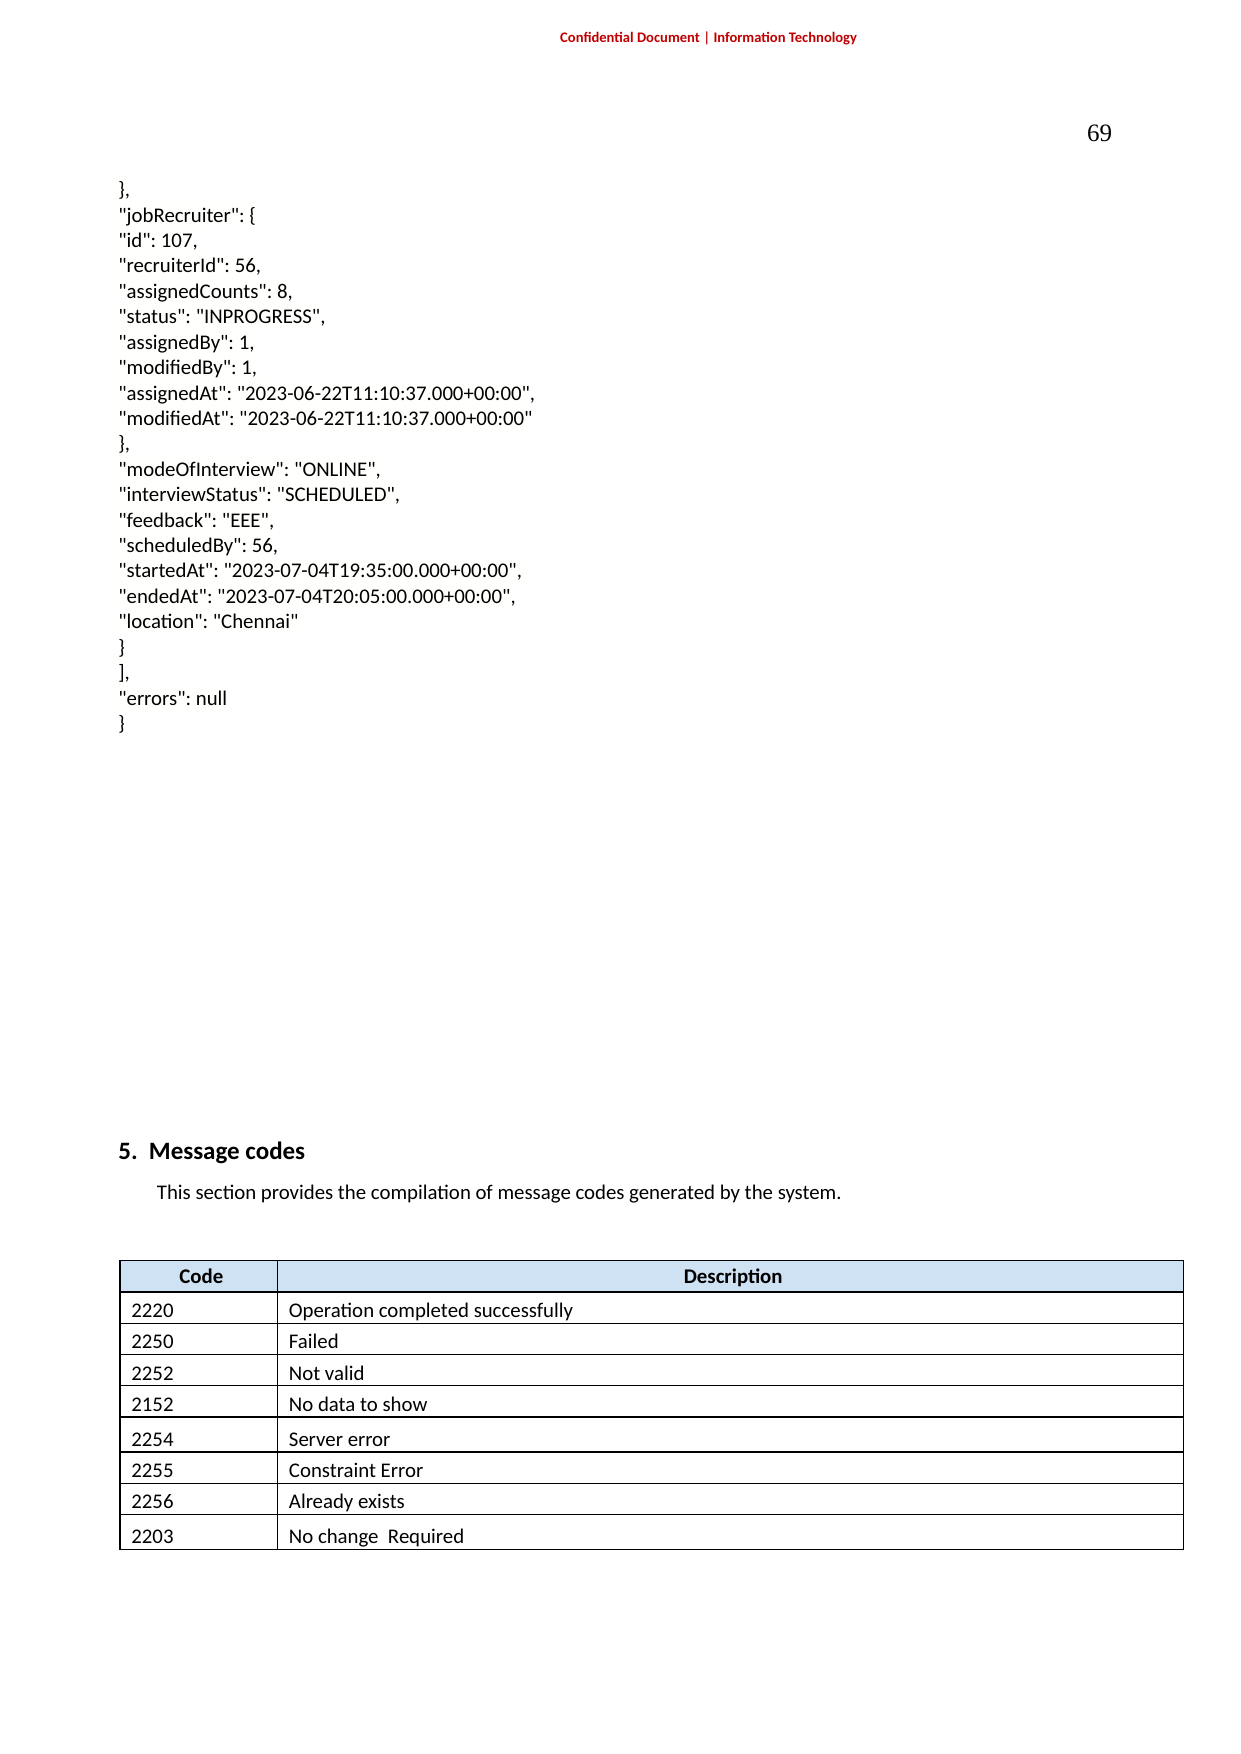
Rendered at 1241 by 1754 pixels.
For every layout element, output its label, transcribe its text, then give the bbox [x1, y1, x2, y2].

text "endedAt": "2023-07-04T20:05:00.000+00:00", [118, 583, 1122, 608]
text "startedAt": "2023-07-04T19:35:00.000+00:00", [118, 558, 1122, 583]
table_cell 2256 [121, 1484, 277, 1514]
table_cell Server error [278, 1418, 1183, 1451]
text }, [118, 431, 1122, 456]
text "id": 107, [118, 227, 1122, 253]
text "assignedCounts": 8, [118, 278, 1122, 303]
table_cell No data to show [278, 1386, 1183, 1416]
text "location": "Chennai" [118, 608, 1122, 634]
table_cell Not valid [278, 1355, 1183, 1385]
text "errors": null [118, 685, 1122, 710]
table_cell Already exists [278, 1484, 1183, 1514]
text "scheduledBy": 56, [118, 532, 1122, 558]
text "assignedBy": 1, [118, 329, 1122, 354]
text "jobRecruiter": { [118, 202, 1122, 227]
table_header Code [121, 1261, 277, 1291]
text ], [118, 659, 1122, 685]
text "modifiedBy": 1, [118, 354, 1122, 380]
table_cell 2250 [121, 1324, 277, 1354]
table_cell No change Required [278, 1515, 1183, 1549]
table_cell Constraint Error [278, 1453, 1183, 1483]
table_cell 2152 [121, 1386, 277, 1416]
text "assignedAt": "2023-06-22T11:10:37.000+00:00", [118, 380, 1122, 405]
text "status": "INPROGRESS", [118, 303, 1122, 329]
subtitle 5. Message codes [118, 1135, 1122, 1165]
table_cell Failed [278, 1324, 1183, 1354]
table_cell 2255 [121, 1453, 277, 1483]
text "interviewStatus": "SCHEDULED", [118, 481, 1122, 507]
table_cell 2203 [121, 1515, 277, 1549]
text "modeOfInterview": "ONLINE", [118, 456, 1122, 481]
table_cell 2254 [121, 1418, 277, 1451]
text } [118, 634, 1122, 659]
text } [118, 710, 1122, 736]
table_cell 2220 [121, 1293, 277, 1323]
text "feedback": "EEE", [118, 507, 1122, 532]
table_cell 2252 [121, 1355, 277, 1385]
text This section provides the compilation of message codes generated by the system. [157, 1179, 1119, 1205]
text "recruiterId": 56, [118, 253, 1122, 278]
text "modifiedAt": "2023-06-22T11:10:37.000+00:00" [118, 405, 1122, 431]
text }, [118, 176, 1122, 202]
table_header Description [278, 1261, 1183, 1291]
table_cell Operation completed successfully [278, 1293, 1183, 1323]
